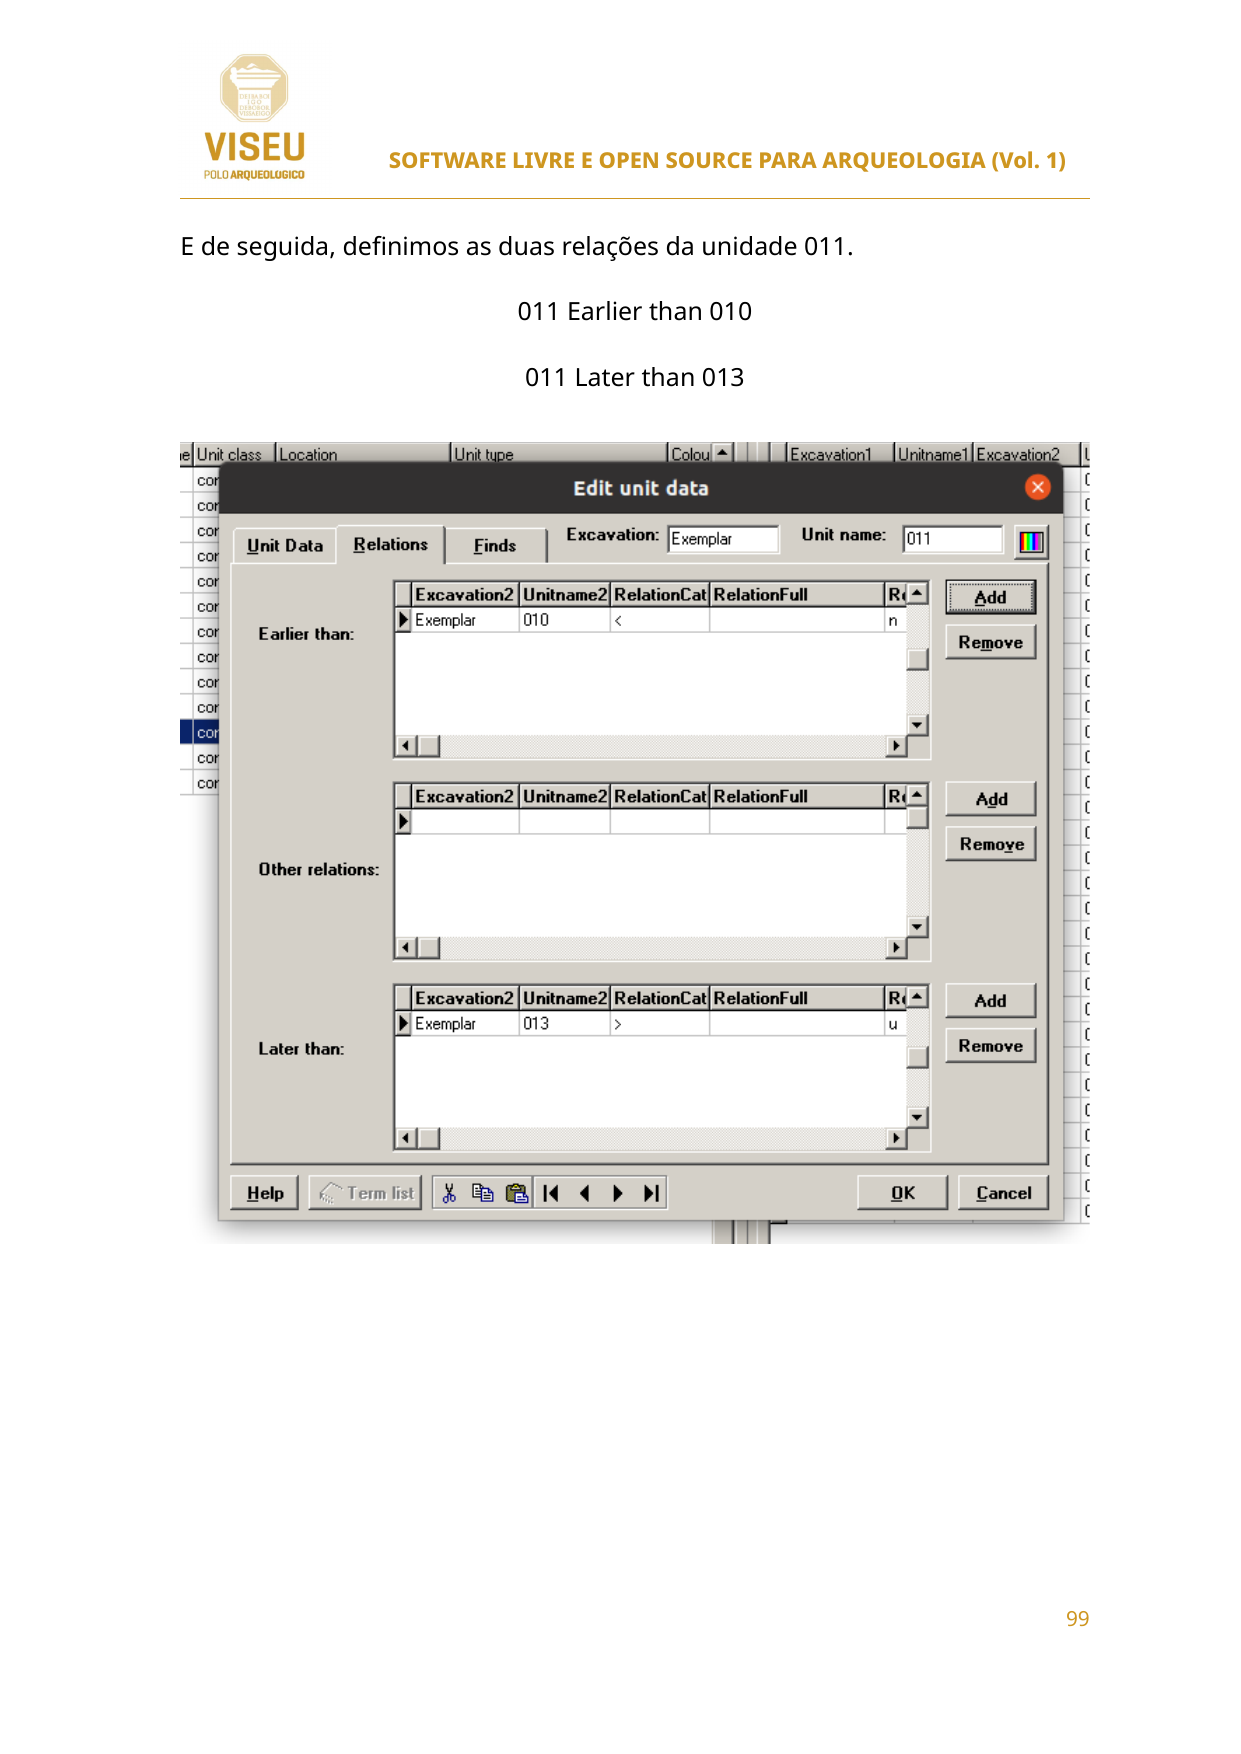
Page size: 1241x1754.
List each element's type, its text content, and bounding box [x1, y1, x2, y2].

picture [180, 442, 1090, 1244]
text E de seguida, definimos as duas relações da unidade 011. [180, 228, 1090, 262]
text 011 Earlier than 010 [180, 294, 1090, 328]
text 011 Later than 013 [180, 359, 1090, 393]
